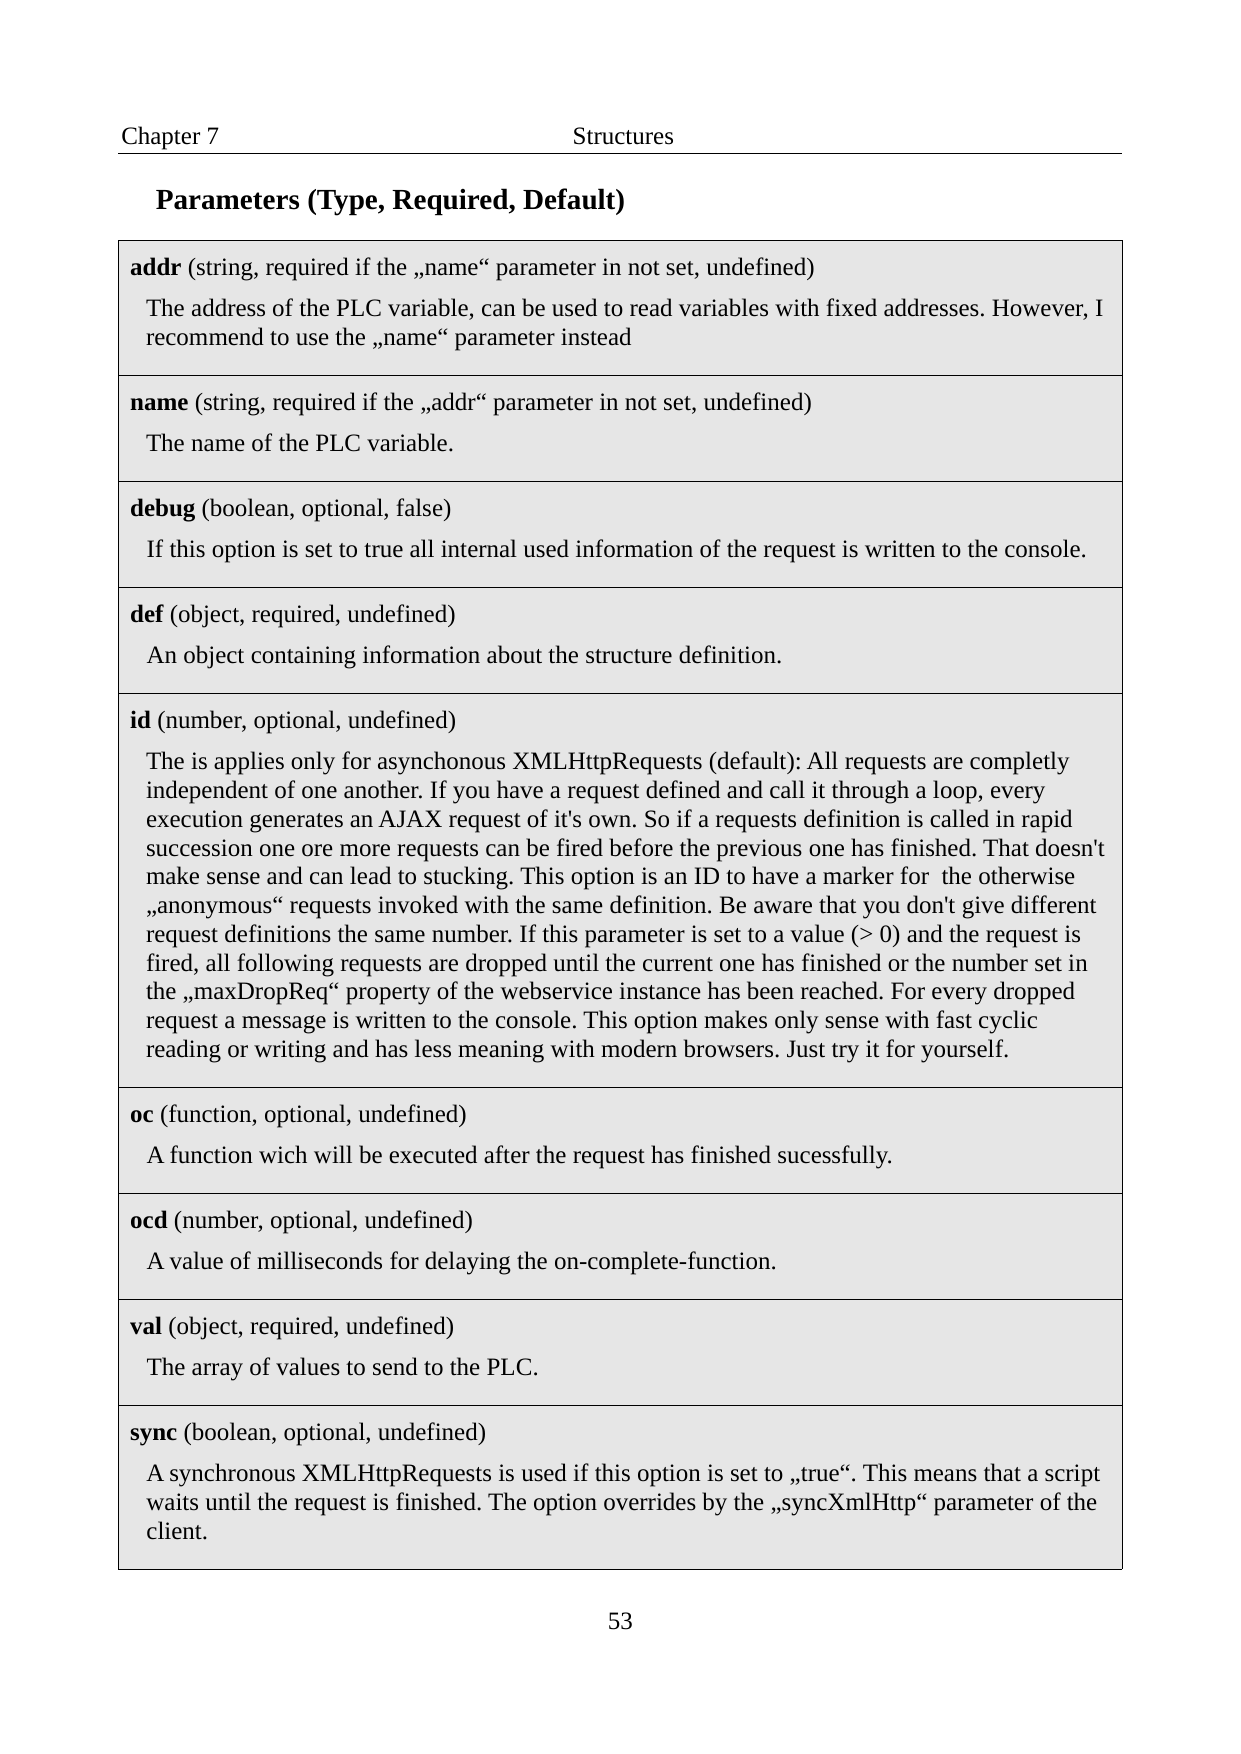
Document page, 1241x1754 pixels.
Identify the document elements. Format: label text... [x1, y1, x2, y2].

subtitle Parameters (Type, Required, Default) [156, 182, 1122, 216]
table_cell id (number, optional, undefined) The is applies only for asynchonous XMLHttpRequests (default): All requests are completly independent of one another. If you have a request defined and call it through a loop, every execution generates an AJAX request of it's own. So if a requests definition is called in rapid succession one ore more requests can be fired before the previous one has finished. That doesn't make sense and can lead to stucking. This option is an ID to have a marker for the otherwise „anonymous“ requests invoked with the same definition. Be aware that you don't give different request definitions the same number. If this parameter is set to a value (> 0) and the request is fired, all following requests are dropped until the current one has finished or the number set in the „maxDropReq“ property of the webservice instance has been reached. For every dropped request a message is written to the console. This option makes only sense with fast cyclic reading or writing and has less meaning with modern browsers. Just try it for yourself. [119, 694, 1122, 1087]
table_cell ocd (number, optional, undefined) A value of milliseconds for delaying the on-complete-function. [119, 1194, 1122, 1299]
table_cell name (string, required if the „addr“ parameter in not set, undefined) The name of the PLC variable. [119, 376, 1122, 481]
table_cell def (object, required, undefined) An object containing information about the structure definition. [119, 588, 1122, 693]
table_cell debug (boolean, optional, false) If this option is set to true all internal used information of the request is written to the console. [119, 482, 1122, 587]
table_cell val (object, required, undefined) The array of values to send to the PLC. [119, 1300, 1122, 1405]
table_cell sync (boolean, optional, undefined) A synchronous XMLHttpRequests is used if this option is set to „true“. This means that a script waits until the request is finished. The option overrides by the „syncXmlHttp“ parameter of the client. [119, 1406, 1122, 1569]
table_cell oc (function, optional, undefined) A function wich will be executed after the request has finished sucessfully. [119, 1088, 1122, 1193]
table_header addr (string, required if the „name“ parameter in not set, undefined) The address of the PLC variable, can be used to read variables with fixed addresses. However, I recommend to use the „name“ parameter instead [119, 241, 1122, 375]
